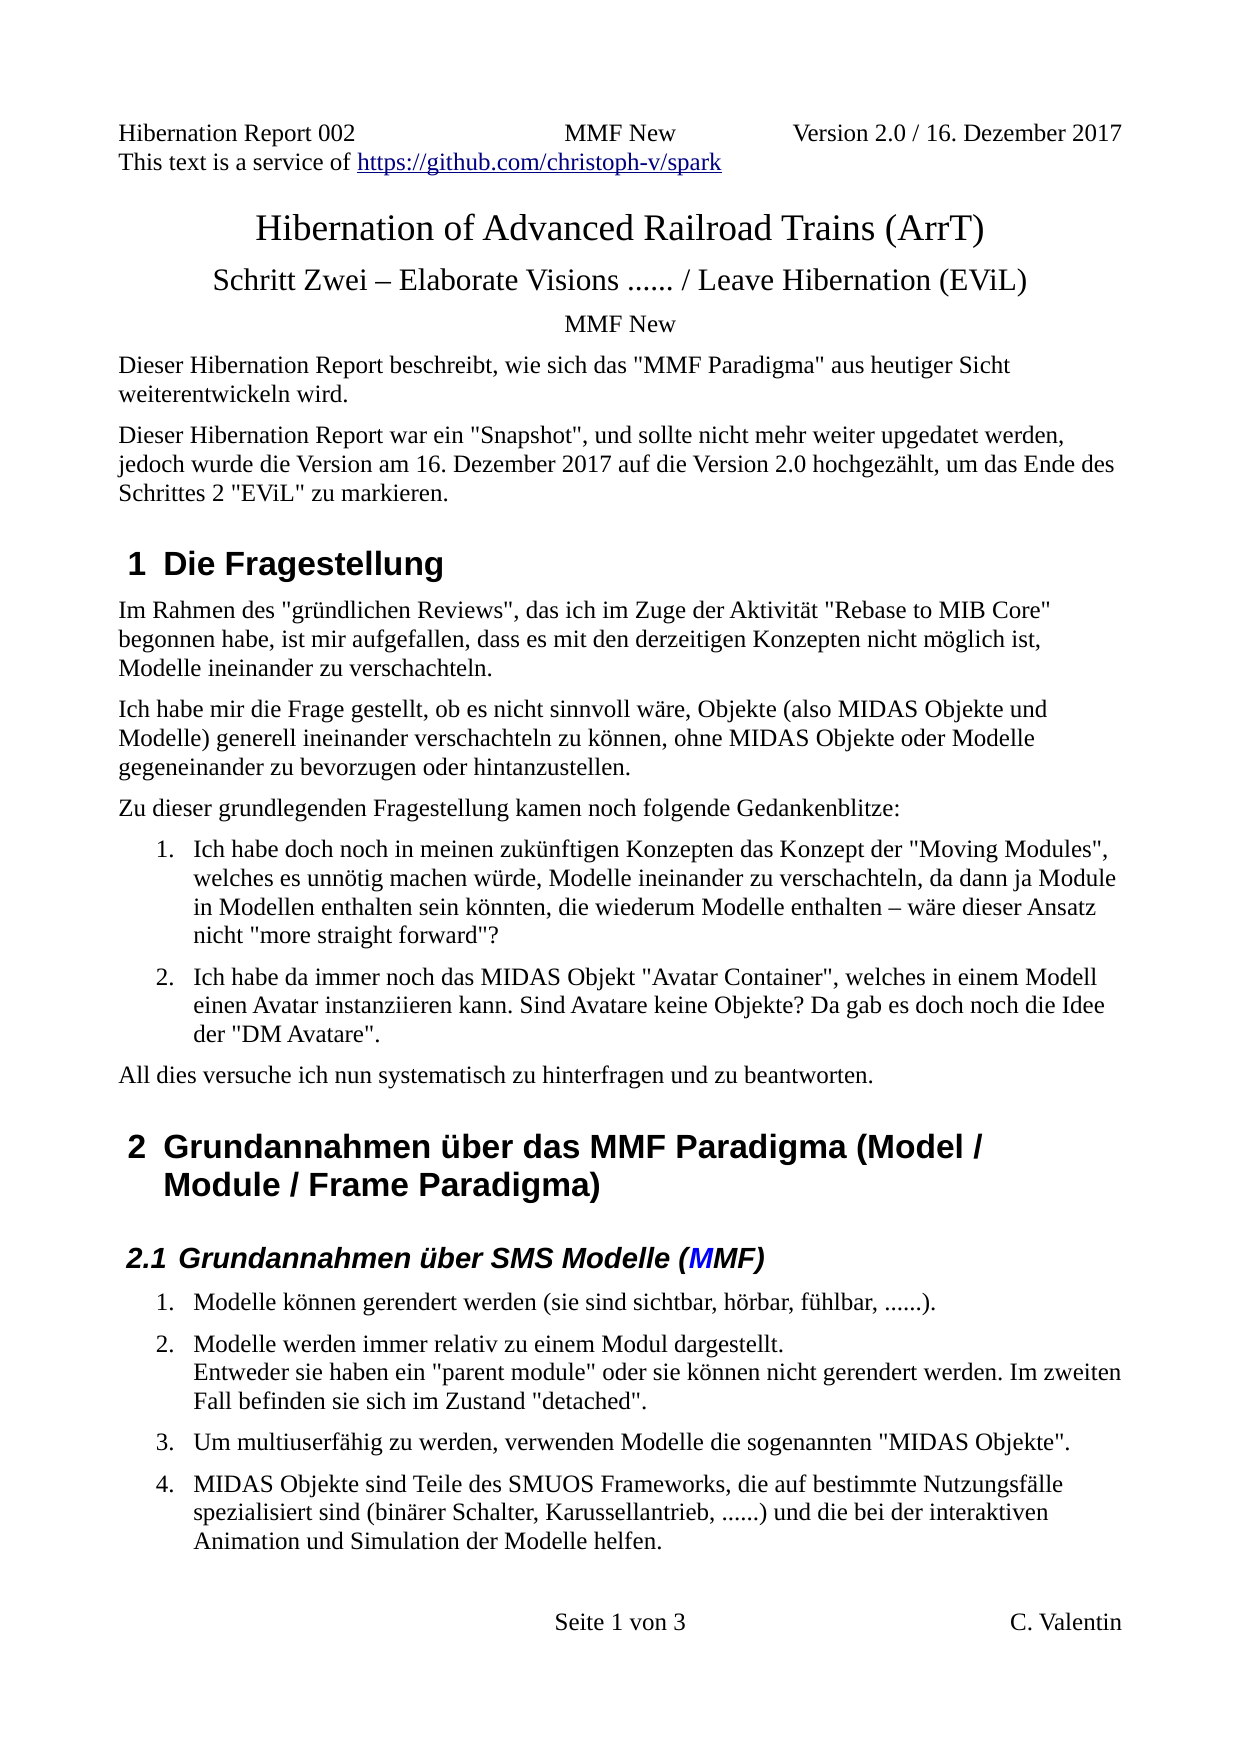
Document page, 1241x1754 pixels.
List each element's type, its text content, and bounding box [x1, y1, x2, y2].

text Im Rahmen des "gründlichen Reviews", das ich im Zuge der Aktivität "Rebase to MIB Core" begonnen habe, ist mir aufgefallen, dass es mit den derzeitigen Konzepten nicht möglich ist, Modelle ineinander zu verschachteln. [118, 595, 1122, 682]
text Ich habe mir die Frage gestellt, ob es nicht sinnvoll wäre, Objekte (also MIDAS Objekte und Modelle) generell ineinander verschachteln zu können, ohne MIDAS Objekte oder Modelle gegeneinander zu bevorzugen oder hintanzustellen. [118, 694, 1122, 780]
subtitle Grundannahmen über das MMF Paradigma (Model / Module / Frame Paradigma) [118, 1127, 1122, 1204]
text Zu dieser grundlegenden Fragestellung kamen noch folgende Gedankenblitze: [118, 793, 1122, 822]
text Hibernation of Advanced Railroad Trains (ArrT) [118, 205, 1122, 248]
list Ich habe doch noch in meinen zukünftigen Konzepten das Konzept der "Moving Modules", welches es unnötig machen würde, Modelle ineinander zu verschachteln, da dann ja Module in Modellen enthalten sein könnten, die wiederum Modelle enthalten – wäre dieser Ansatz nicht "more straight forward"? [156, 834, 1122, 949]
text All dies versuche ich nun systematisch zu hinterfragen und zu beantworten. [118, 1060, 1122, 1089]
text Dieser Hibernation Report beschreibt, wie sich das "MMF Paradigma" aus heutiger Sicht weiterentwickeln wird. [118, 350, 1122, 408]
subtitle Grundannahmen über SMS Modelle (MMF) [118, 1241, 1122, 1275]
list Ich habe da immer noch das MIDAS Objekt "Avatar Container", welches in einem Modell einen Avatar instanziieren kann. Sind Avatare keine Objekte? Da gab es doch noch die Idee der "DM Avatare". [156, 962, 1122, 1048]
list Modelle können gerendert werden (sie sind sichtbar, hörbar, fühlbar, ......). [156, 1287, 1122, 1316]
list Modelle werden immer relativ zu einem Modul dargestellt. Entweder sie haben ein "parent module" oder sie können nicht gerendert werden. Im zweiten Fall befinden sie sich im Zustand "detached". [156, 1329, 1122, 1415]
list MIDAS Objekte sind Teile des SMUOS Frameworks, die auf bestimmte Nutzungsfälle spezialisiert sind (binärer Schalter, Karussellantrieb, ......) und die bei der interaktiven Animation und Simulation der Modelle helfen. [156, 1469, 1122, 1555]
text Dieser Hibernation Report war ein "Snapshot", und sollte nicht mehr weiter upgedatet werden, jedoch wurde die Version am 16. Dezember 2017 auf die Version 2.0 hochgezählt, um das Ende des Schrittes 2 "EViL" zu markieren. [118, 420, 1122, 507]
text Schritt Zwei – Elaborate Visions ...... / Leave Hibernation (EViL) [118, 261, 1122, 297]
text MMF New [118, 309, 1122, 338]
subtitle Die Fragestellung [118, 544, 1122, 583]
list Um multiuserfähig zu werden, verwenden Modelle die sogenannten "MIDAS Objekte". [156, 1427, 1122, 1456]
